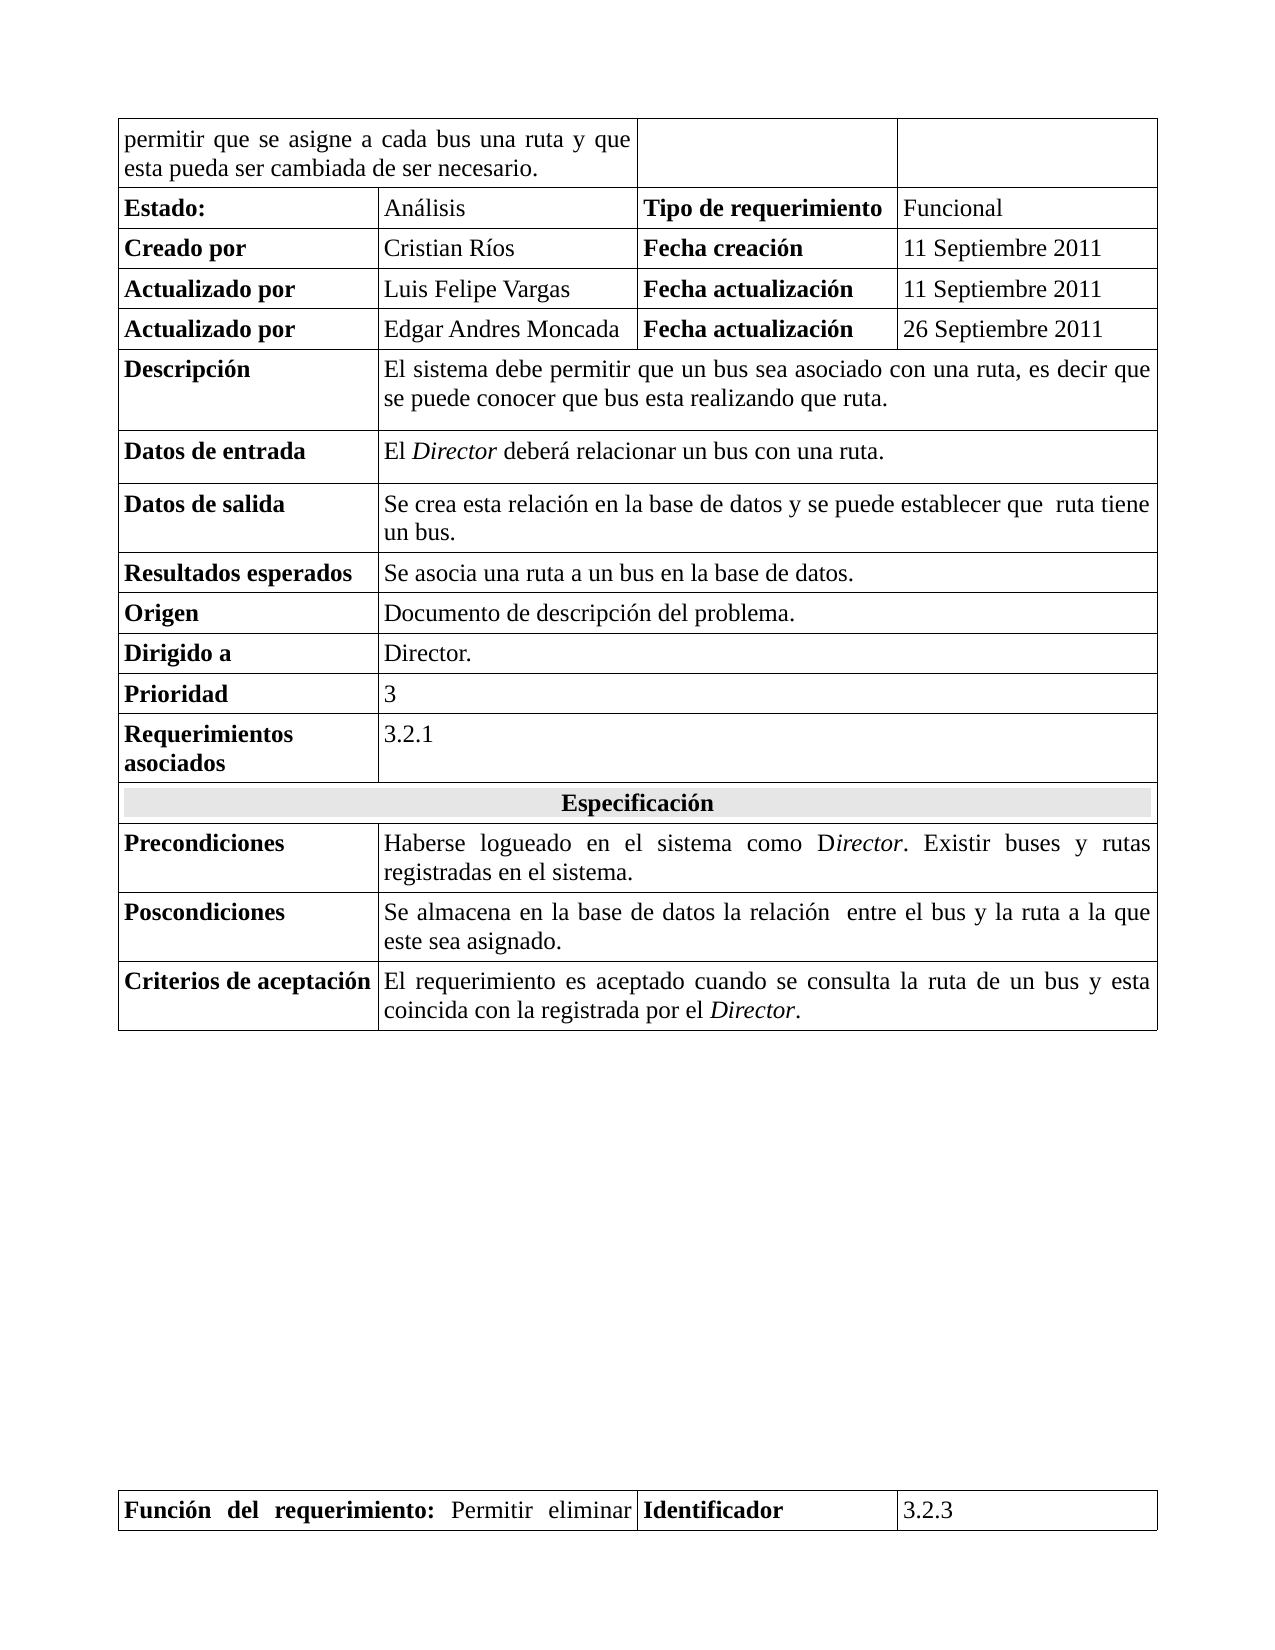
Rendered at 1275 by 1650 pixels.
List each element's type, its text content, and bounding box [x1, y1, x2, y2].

table_cell Tipo de requerimiento [638, 188, 897, 227]
table_cell Datos de salida [119, 484, 378, 552]
table_cell El sistema debe permitir que un bus sea asociado con una ruta, es decir que se puede conocer que bus esta realizando que ruta. [379, 350, 1157, 430]
table_cell Cristian Ríos [379, 229, 637, 268]
table_cell Fecha actualización [638, 269, 897, 308]
table_cell 11 Septiembre 2011 [898, 269, 1157, 308]
table_cell El Director deberá relacionar un bus con una ruta. [379, 431, 1157, 483]
table_cell Especificación [119, 783, 1157, 822]
table_cell Se asocia una ruta a un bus en la base de datos. [379, 553, 1157, 592]
table_header permitir que se asigne a cada bus una ruta y que esta pueda ser cambiada de ser necesario. [119, 119, 637, 187]
table_header Identificador [638, 1491, 897, 1530]
table_cell 26 Septiembre 2011 [898, 309, 1157, 348]
table_cell Se crea esta relación en la base de datos y se puede establecer que ruta tiene un bus. [379, 484, 1157, 552]
table_cell Descripción [119, 350, 378, 430]
table_cell Dirigido a [119, 634, 378, 673]
table_cell Datos de entrada [119, 431, 378, 483]
table_cell Precondiciones [119, 824, 378, 892]
table_header [638, 119, 897, 187]
table_cell Director. [379, 634, 1157, 673]
table_cell Fecha actualización [638, 309, 897, 348]
table_cell 3 [379, 674, 1157, 713]
table_cell Resultados esperados [119, 553, 378, 592]
table_cell Criterios de aceptación [119, 962, 378, 1030]
table_header Función del requerimiento: Permitir eliminar [119, 1491, 637, 1530]
table_cell Luis Felipe Vargas [379, 269, 637, 308]
table_cell Creado por [119, 229, 378, 268]
table_cell Requerimientos asociados [119, 714, 378, 782]
table_cell Haberse logueado en el sistema como Director. Existir buses y rutas registradas en el sistema. [379, 824, 1157, 892]
table_cell 11 Septiembre 2011 [898, 229, 1157, 268]
table_cell Prioridad [119, 674, 378, 713]
table_header [898, 119, 1157, 187]
table_cell Estado: [119, 188, 378, 227]
table_cell El requerimiento es aceptado cuando se consulta la ruta de un bus y esta coincida con la registrada por el Director. [379, 962, 1157, 1030]
table_cell Actualizado por [119, 269, 378, 308]
table_cell Documento de descripción del problema. [379, 593, 1157, 632]
table_cell Origen [119, 593, 378, 632]
table_cell Se almacena en la base de datos la relación entre el bus y la ruta a la que este sea asignado. [379, 893, 1157, 961]
table_cell Fecha creación [638, 229, 897, 268]
table_cell 3.2.1 [379, 714, 1157, 782]
table_cell Edgar Andres Moncada [379, 309, 637, 348]
table_cell Análisis [379, 188, 637, 227]
table_cell Funcional [898, 188, 1157, 227]
table_cell Poscondiciones [119, 893, 378, 961]
table_cell Actualizado por [119, 309, 378, 348]
table_header 3.2.3 [898, 1491, 1157, 1530]
